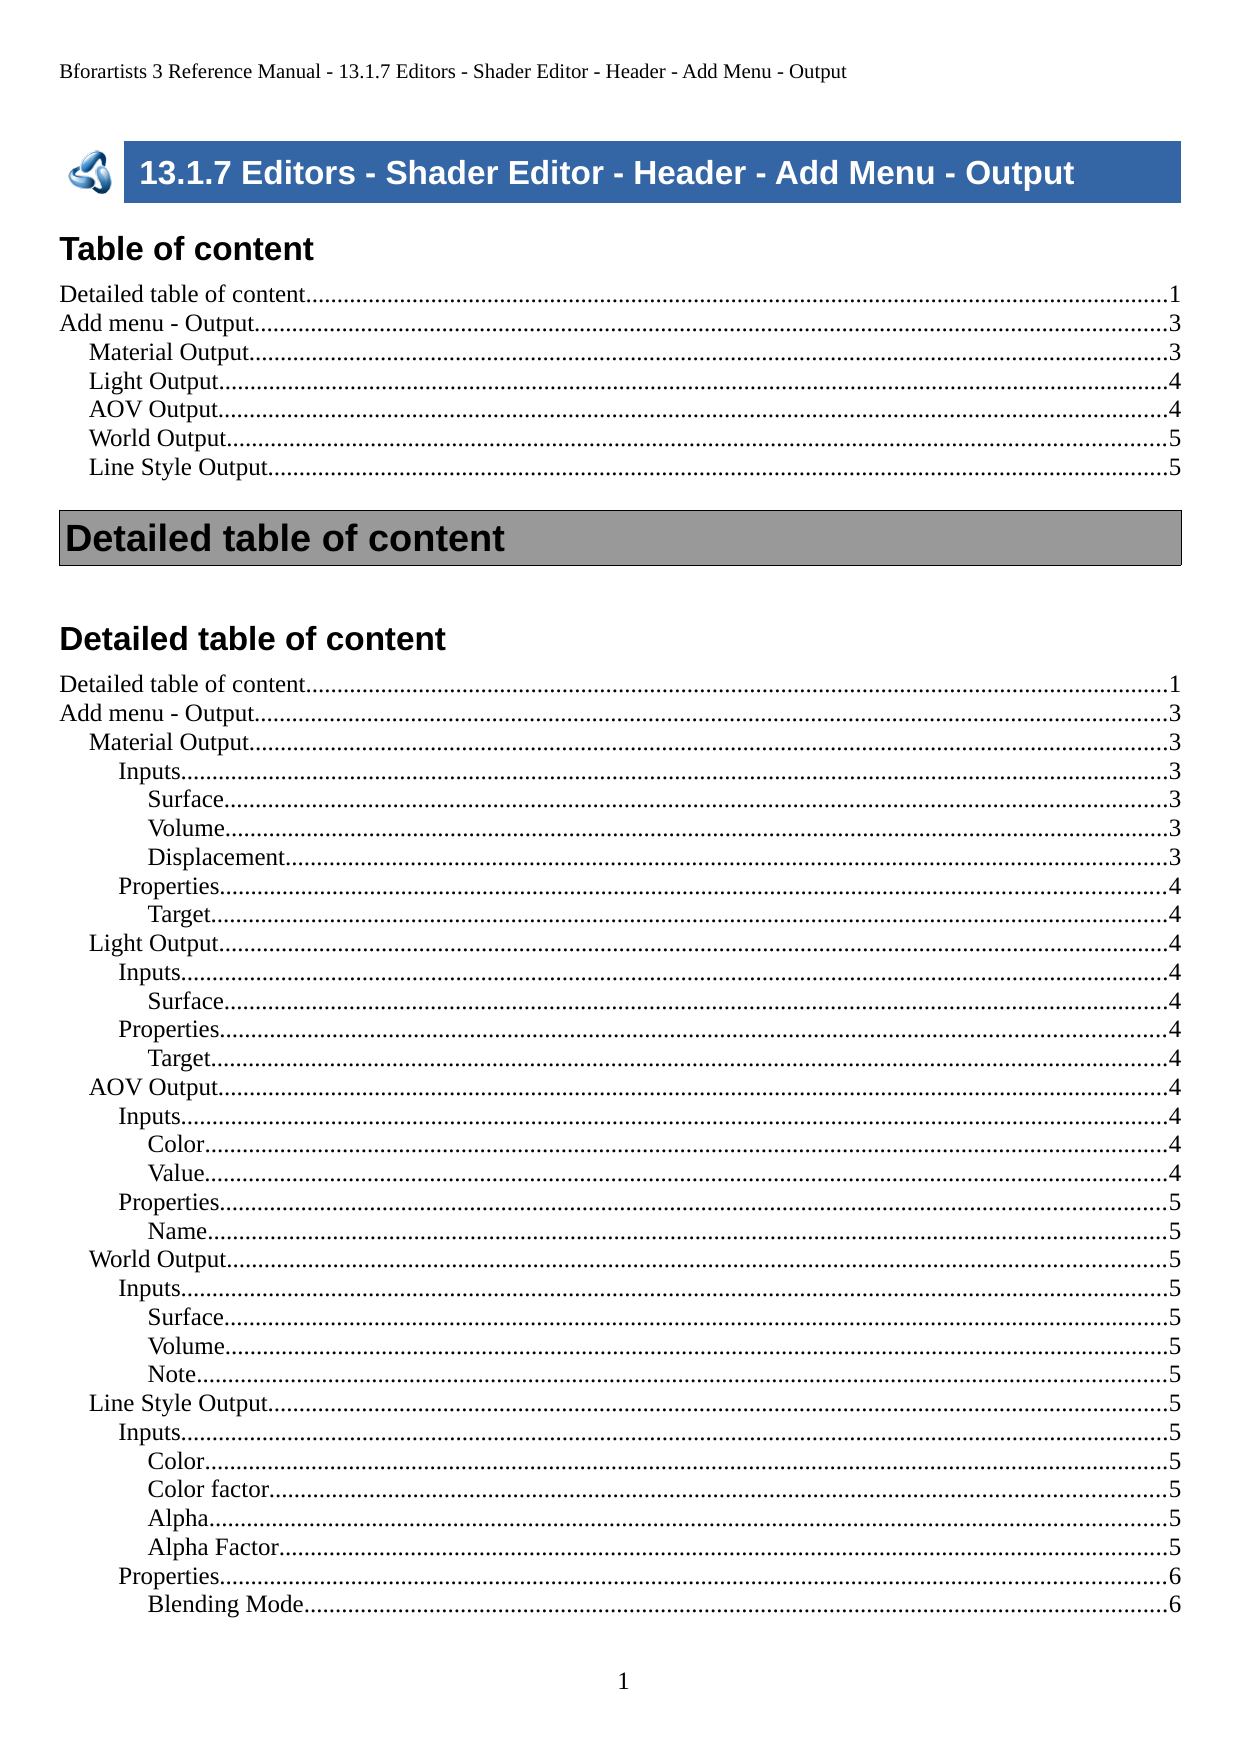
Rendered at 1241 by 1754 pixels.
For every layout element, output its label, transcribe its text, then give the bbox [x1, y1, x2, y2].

text Properties 4 [118, 871, 1181, 899]
text Detailed table of content 1 [59, 669, 1181, 698]
text Material Output 3 [88, 727, 1181, 756]
text Add menu - Output 3 [59, 308, 1181, 337]
text Surface 4 [147, 986, 1181, 1014]
subtitle Table of content [59, 228, 1181, 267]
text Inputs 5 [118, 1417, 1181, 1446]
text Line Style Output 5 [88, 452, 1181, 481]
text Surface 3 [147, 784, 1181, 813]
text Inputs 4 [118, 1101, 1181, 1129]
text Target 4 [147, 1043, 1181, 1072]
text Add menu - Output 3 [59, 698, 1181, 727]
subtitle Detailed table of content [59, 618, 1181, 657]
text Properties 6 [118, 1561, 1181, 1589]
text Inputs 4 [118, 957, 1181, 986]
text Light Output 4 [88, 928, 1181, 957]
text Alpha 5 [147, 1503, 1181, 1532]
text AOV Output 4 [88, 394, 1181, 423]
text World Output 5 [88, 1244, 1181, 1273]
text Target 4 [147, 899, 1181, 928]
text Inputs 3 [118, 756, 1181, 784]
text Detailed table of content 1 [59, 279, 1181, 308]
text World Output 5 [88, 423, 1181, 452]
text Light Output 4 [88, 366, 1181, 394]
table_header 13.1.7 Editors - Shader Editor - Header - Add Menu - Output [124, 141, 1181, 203]
text Material Output 3 [88, 337, 1181, 366]
text AOV Output 4 [88, 1072, 1181, 1101]
table_header [59, 141, 124, 203]
table_header Detailed table of content [60, 511, 1181, 565]
text Displacement 3 [147, 842, 1181, 871]
text Note 5 [147, 1359, 1181, 1388]
text Volume 5 [147, 1331, 1181, 1359]
text Line Style Output 5 [88, 1388, 1181, 1417]
text Value 4 [147, 1158, 1181, 1187]
text Inputs 5 [118, 1273, 1181, 1302]
text Properties 5 [118, 1187, 1181, 1216]
picture [65, 147, 114, 197]
text Color 5 [147, 1446, 1181, 1474]
text Name 5 [147, 1216, 1181, 1244]
text Color 4 [147, 1129, 1181, 1158]
text Color factor 5 [147, 1474, 1181, 1503]
text Blending Mode 6 [147, 1589, 1181, 1618]
text Surface 5 [147, 1302, 1181, 1331]
text Properties 4 [118, 1014, 1181, 1043]
text Volume 3 [147, 813, 1181, 842]
text Alpha Factor 5 [147, 1532, 1181, 1561]
